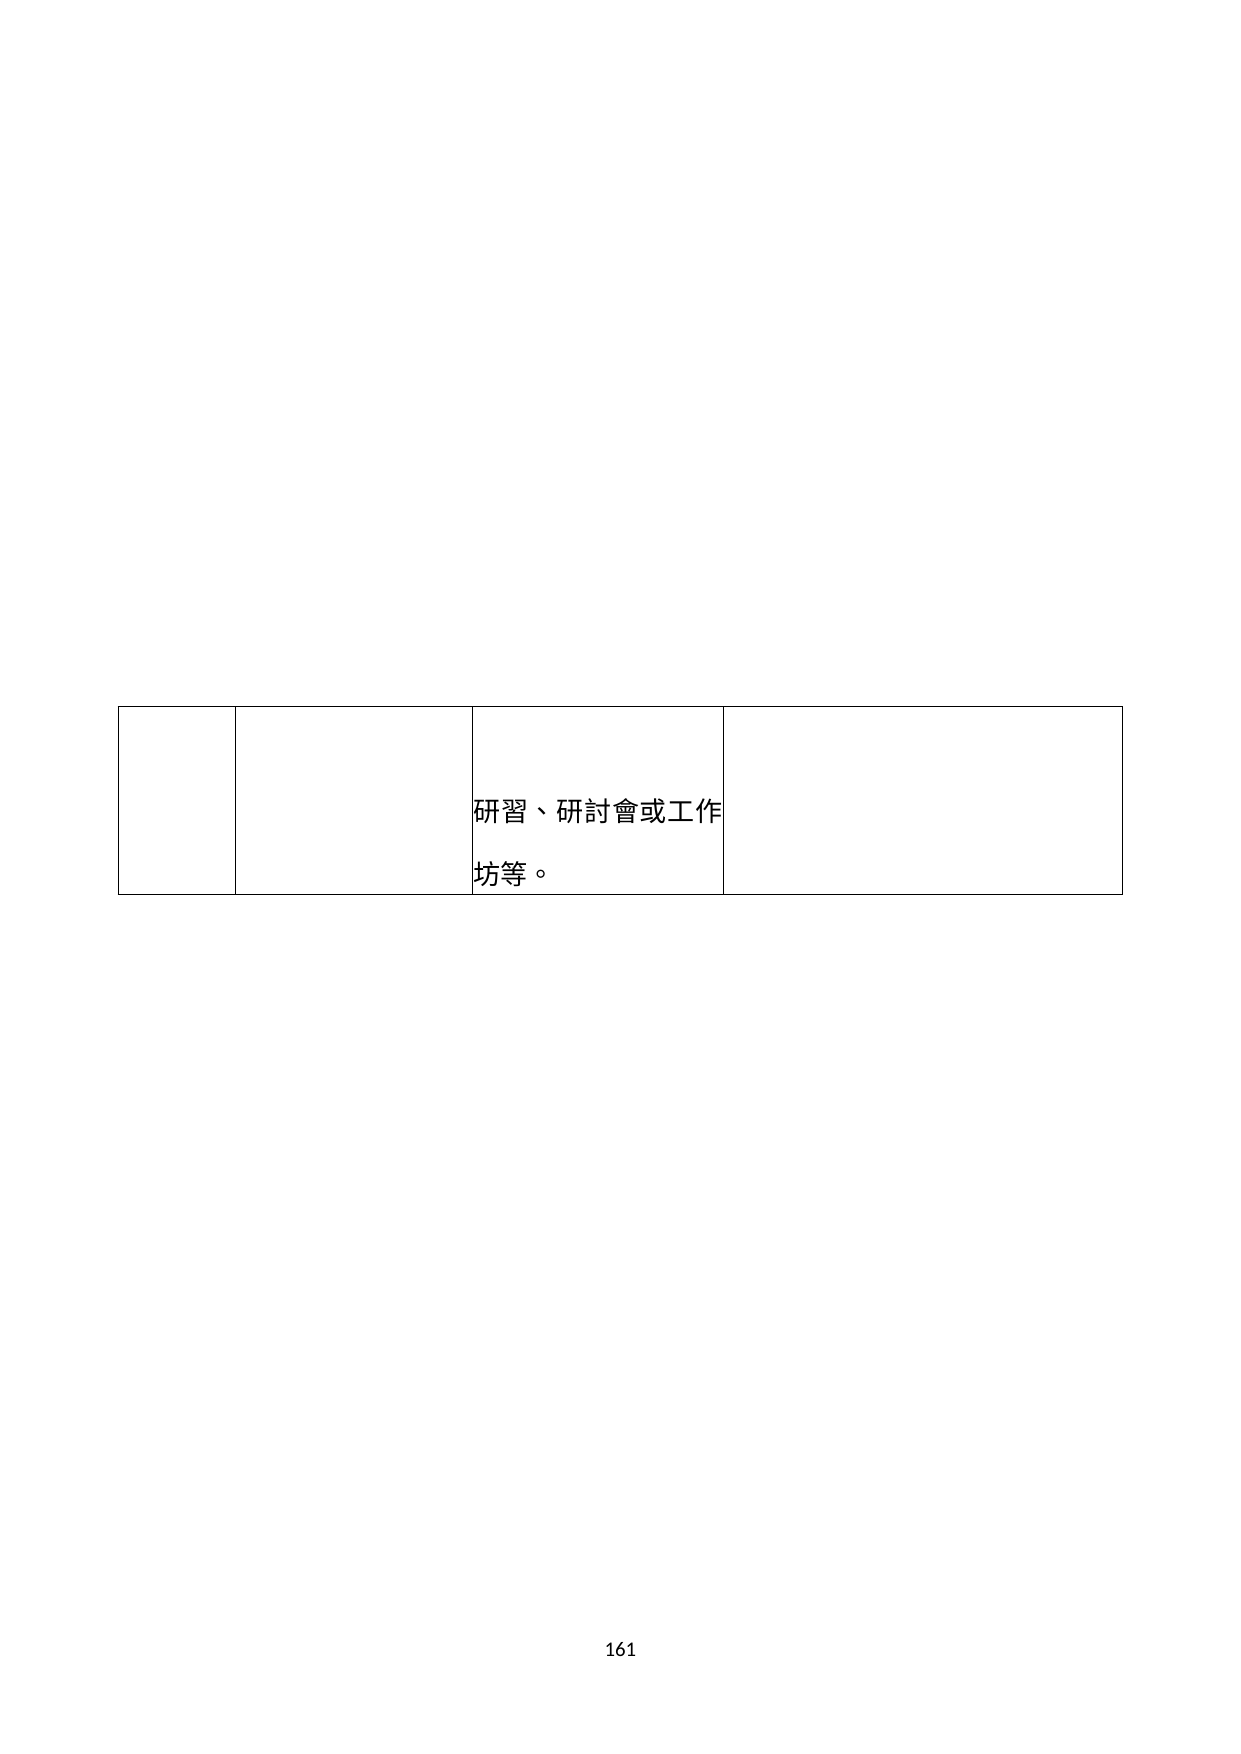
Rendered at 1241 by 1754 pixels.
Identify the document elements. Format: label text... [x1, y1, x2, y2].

table_cell 研習、研討會或工作坊等。 [473, 707, 723, 893]
table_cell [119, 707, 235, 893]
table_cell [236, 707, 472, 893]
table_cell [724, 707, 1122, 893]
